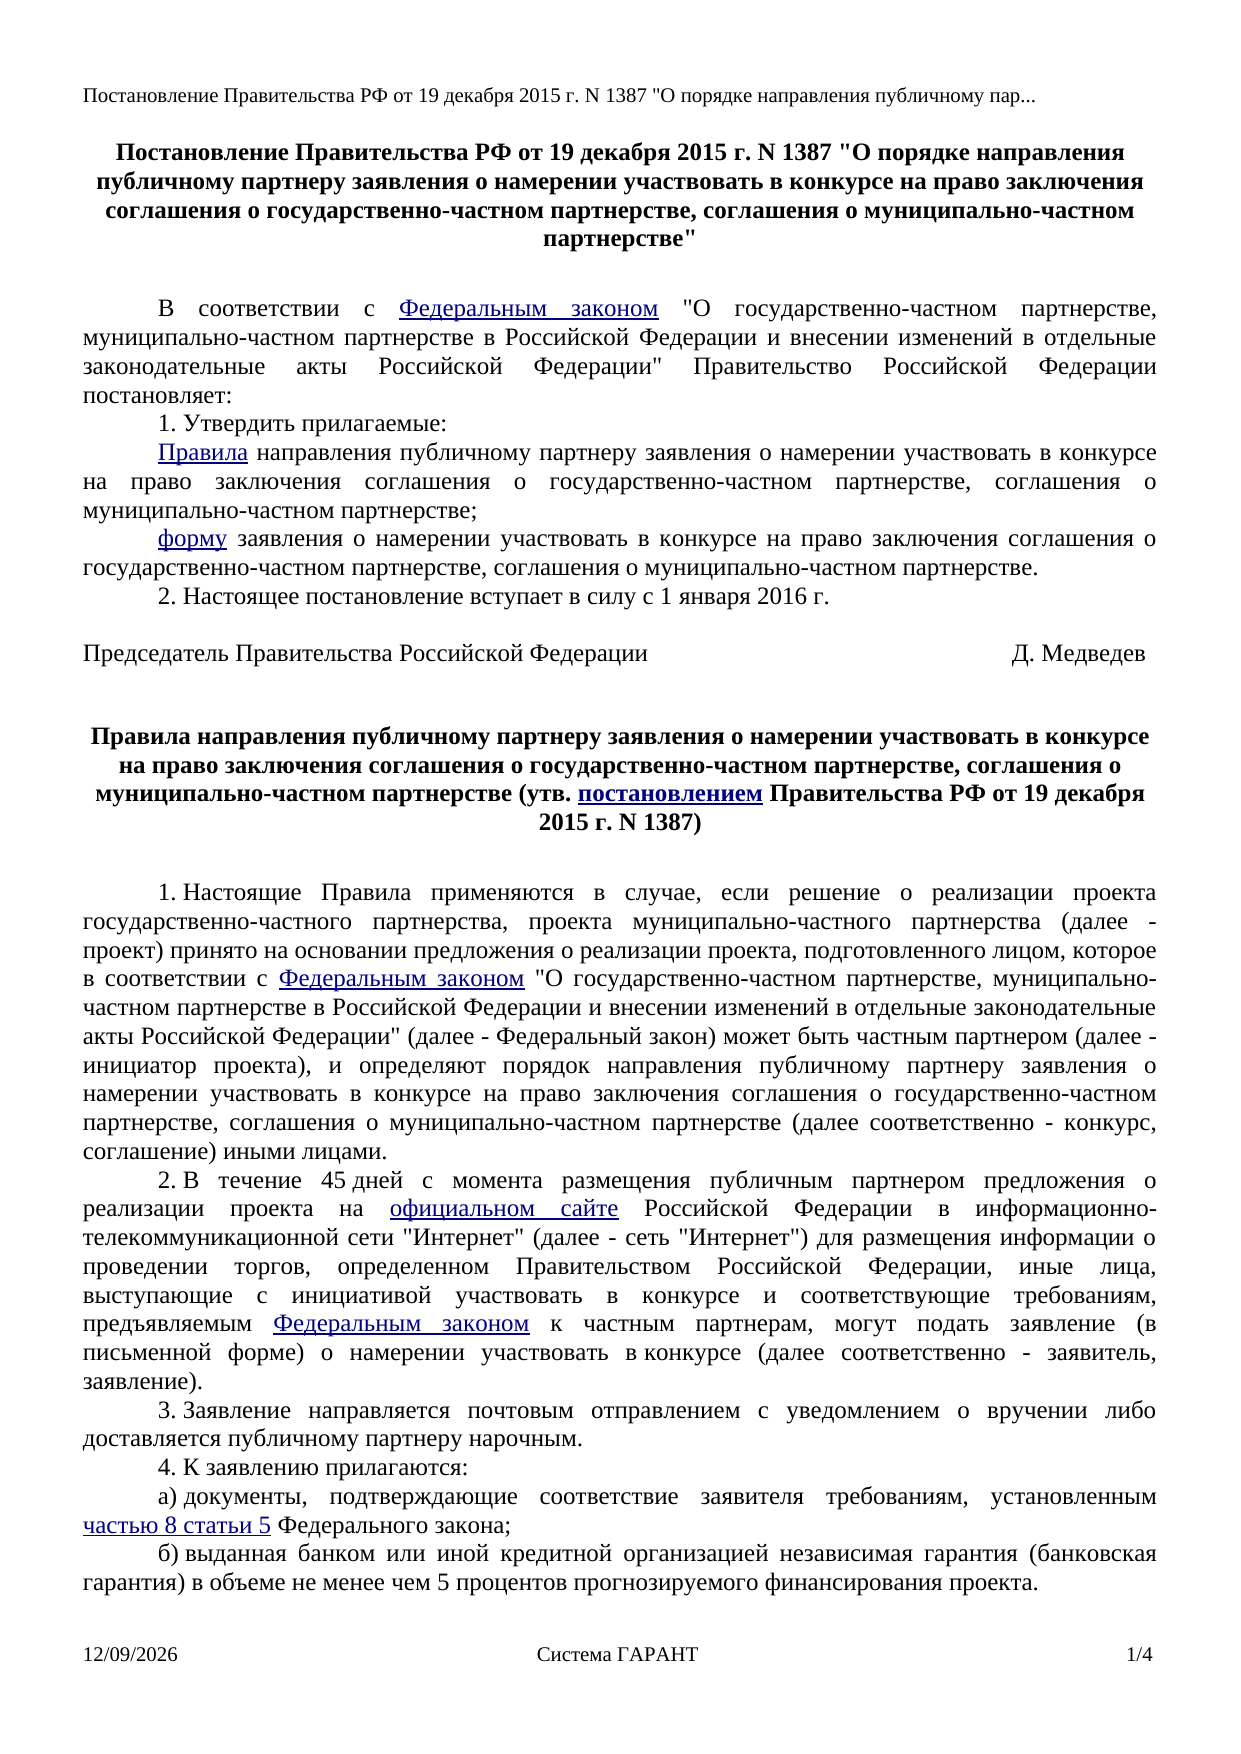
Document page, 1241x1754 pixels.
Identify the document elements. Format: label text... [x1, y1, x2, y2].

text 2. Настоящее постановление вступает в силу с 1 января 2016 г. [83, 581, 1157, 610]
subtitle Постановление Правительства РФ от 19 декабря 2015 г. N 1387 "О порядке направления публичному партнеру заявления о намерении участвовать в конкурсе на право заключения соглашения о государственно-частном партнерстве, соглашения о муниципально-частном партнерстве" [83, 137, 1157, 252]
text 3. Заявление направляется почтовым отправлением с уведомлением о вручении либо доставляется публичному партнеру нарочным. [83, 1395, 1157, 1452]
text б) выданная банком или иной кредитной организацией независимая гарантия (банковская гарантия) в объеме не менее чем 5 процентов прогнозируемого финансирования проекта. [83, 1538, 1157, 1596]
text форму заявления о намерении участвовать в конкурсе на право заключения соглашения о государственно-частном партнерстве, соглашения о муниципально-частном партнерстве. [83, 523, 1157, 581]
text 4. К заявлению прилагаются: [83, 1452, 1157, 1481]
text В соответствии с Федеральным законом "О государственно-частном партнерстве, муниципально-частном партнерстве в Российской Федерации и внесении изменений в отдельные законодательные акты Российской Федерации" Правительство Российской Федерации постановляет: [83, 293, 1157, 408]
text Правила направления публичному партнеру заявления о намерении участвовать в конкурсе на право заключения соглашения о государственно-частном партнерстве, соглашения о муниципально-частном партнерстве; [83, 437, 1157, 523]
text 1. Настоящие Правила применяются в случае, если решение о реализации проекта государственно-частного партнерства, проекта муниципально-частного партнерства (далее - проект) принято на основании предложения о реализации проекта, подготовленного лицом, которое в соответствии с Федеральным законом "О государственно-частном партнерстве, муниципально-частном партнерстве в Российской Федерации и внесении изменений в отдельные законодательные акты Российской Федерации" (далее - Федеральный закон) может быть частным партнером (далее - инициатор проекта), и определяют порядок направления публичному партнеру заявления о намерении участвовать в конкурсе на право заключения соглашения о государственно-частном партнерстве, соглашения о муниципально-частном партнерстве (далее соответственно - конкурс, соглашение) иными лицами. [83, 877, 1157, 1165]
table_header Д. Медведев [791, 639, 1146, 667]
subtitle Правила направления публичному партнеру заявления о намерении участвовать в конкурсе на право заключения соглашения о государственно-частном партнерстве, соглашения о муниципально-частном партнерстве (утв. постановлением Правительства РФ от 19 декабря 2015 г. N 1387) [83, 721, 1157, 836]
text а) документы, подтверждающие соответствие заявителя требованиям, установленным частью 8 статьи 5 Федерального закона; [83, 1481, 1157, 1538]
text 2. В течение 45 дней с момента размещения публичным партнером предложения о реализации проекта на официальном сайте Российской Федерации в информационно-телекоммуникационной сети "Интернет" (далее - сеть "Интернет") для размещения информации о проведении торгов, определенном Правительством Российской Федерации, иные лица, выступающие с инициативой участвовать в конкурсе и соответствующие требованиям, предъявляемым Федеральным законом к частным партнерам, могут подать заявление (в письменной форме) о намерении участвовать в конкурсе (далее соответственно - заявитель, заявление). [83, 1165, 1157, 1395]
table_header Председатель Правительства Российской Федерации [83, 639, 791, 667]
text 1. Утвердить прилагаемые: [83, 408, 1157, 437]
